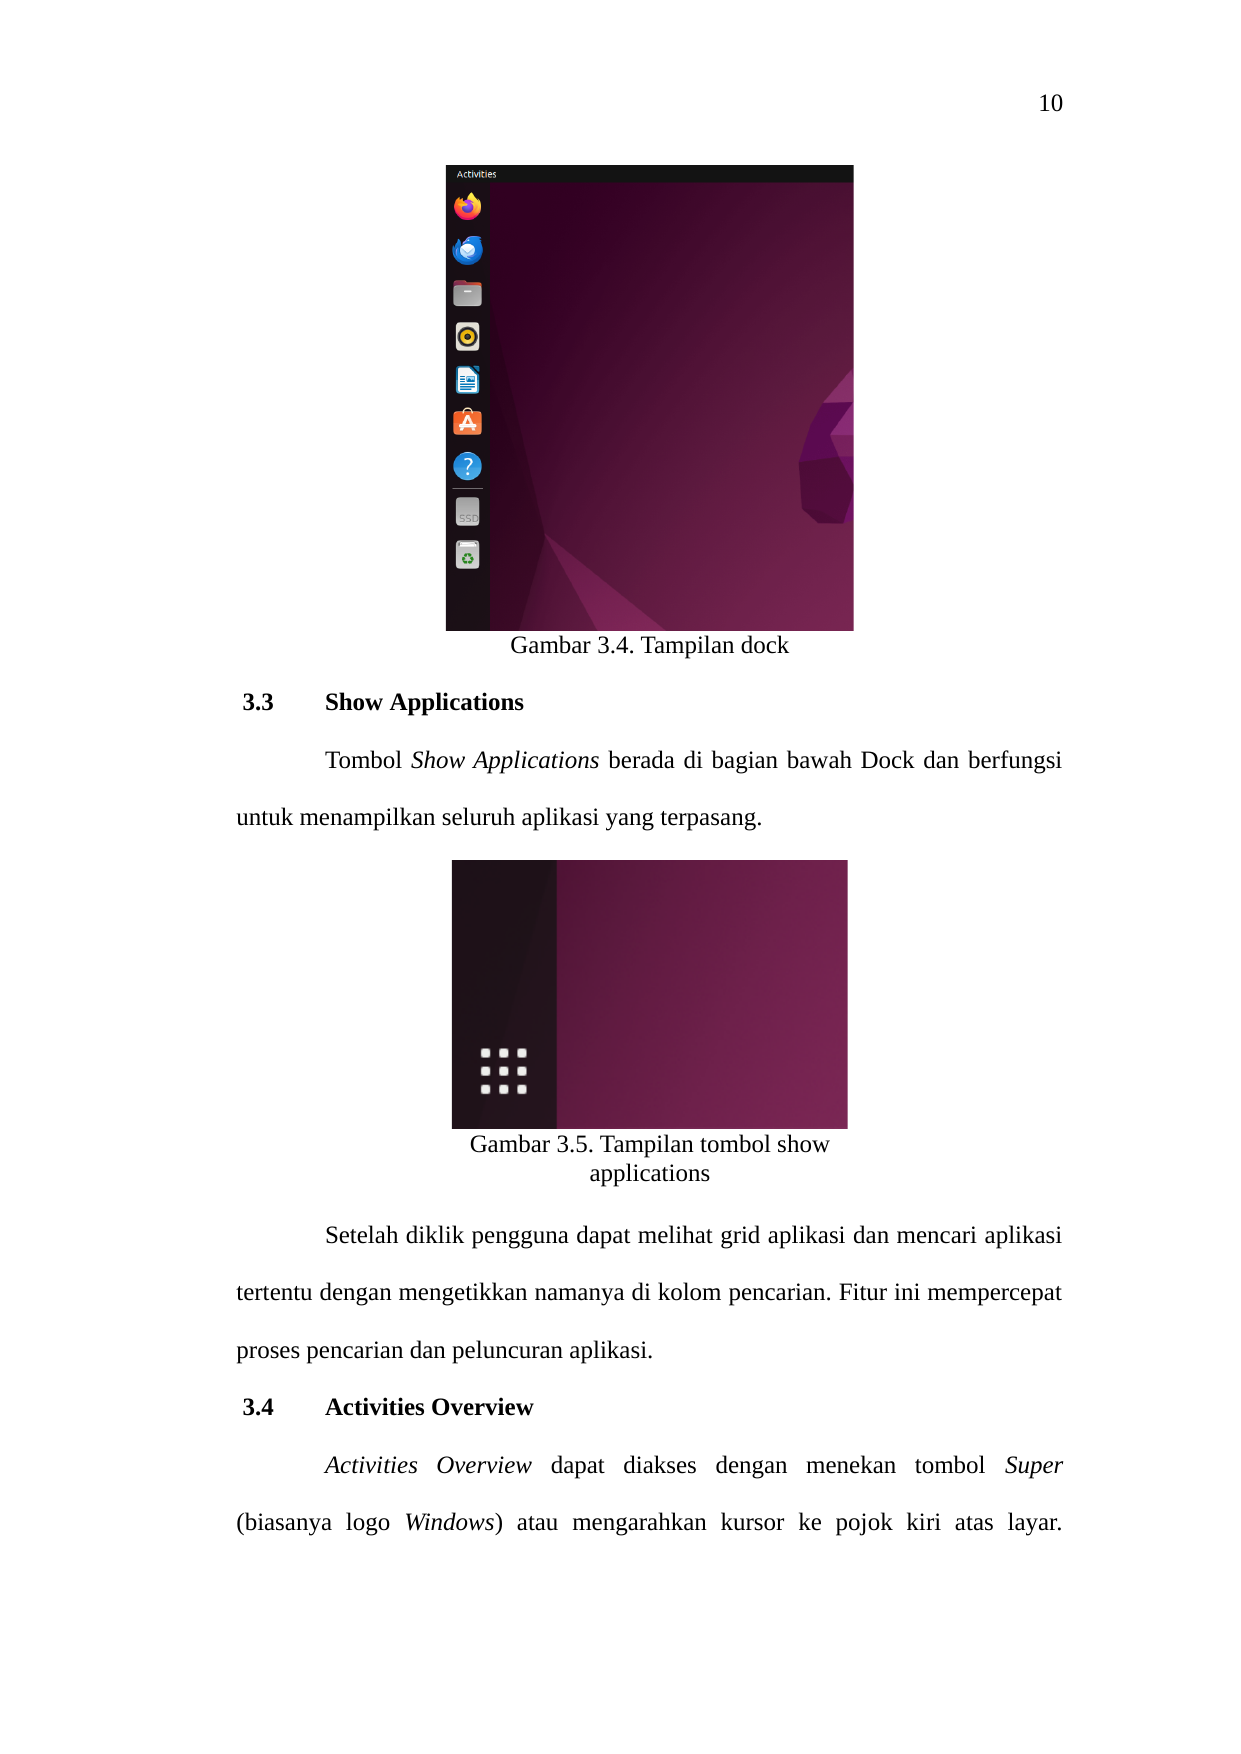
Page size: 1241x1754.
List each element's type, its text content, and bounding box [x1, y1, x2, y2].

text Tombol Show Applications berada di bagian bawah Dock dan berfungsi untuk menampilkan seluruh aplikasi yang terpasang. [236, 745, 1063, 831]
text Activities Overview dapat diakses dengan menekan tombol Super (biasanya logo Windows) atau mengarahkan kursor ke pojok kiri atas layar. [236, 1450, 1063, 1536]
subtitle Activities Overview [236, 1392, 1063, 1421]
text Gambar 3.5. Tampilan tombol show applications [452, 860, 848, 1187]
subtitle Show Applications [236, 687, 1063, 716]
text Setelah diklik pengguna dapat melihat grid aplikasi dan mencari aplikasi tertentu dengan mengetikkan namanya di kolom pencarian. Fitur ini mempercepat proses pencarian dan peluncuran aplikasi. [236, 1220, 1063, 1363]
text Gambar 3.4. Tampilan dock [446, 165, 854, 659]
